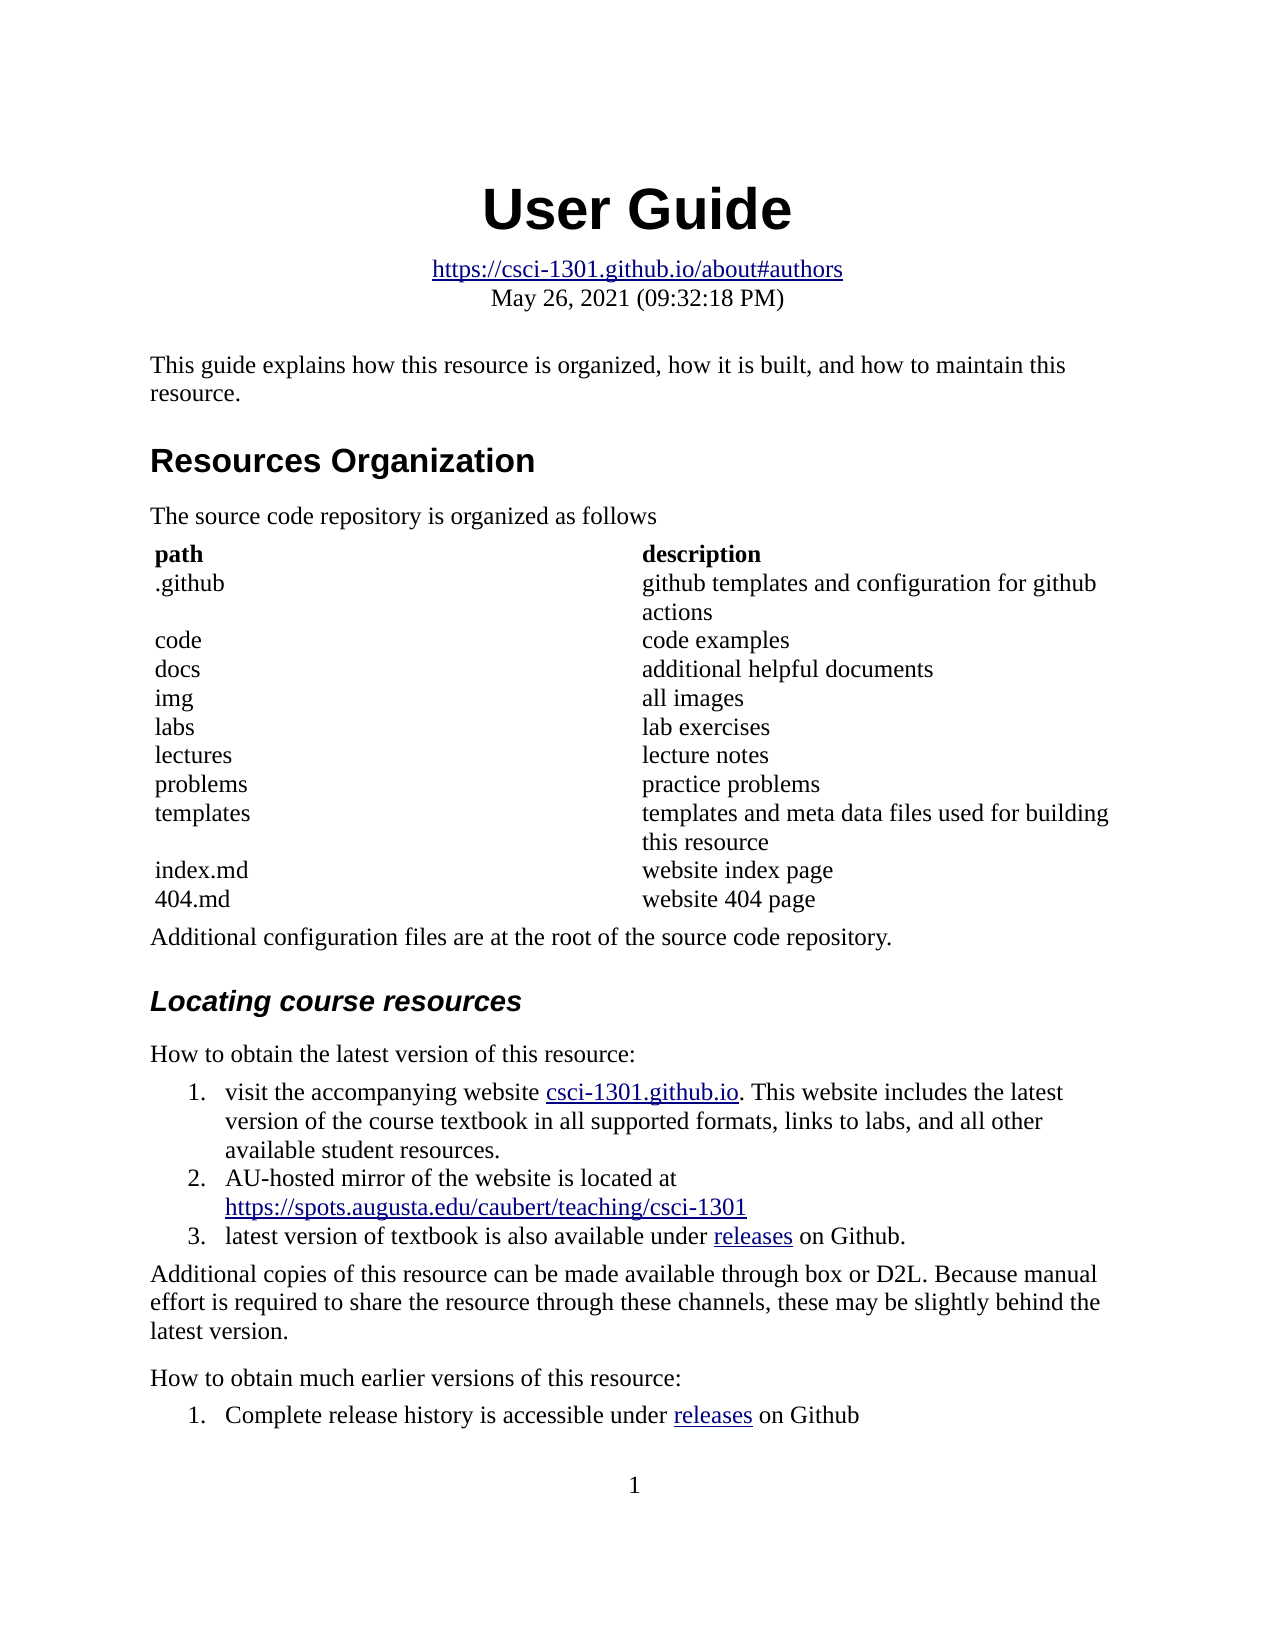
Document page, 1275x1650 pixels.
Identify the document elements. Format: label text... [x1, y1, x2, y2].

subtitle Resources Organization [150, 441, 1125, 480]
list latest version of textbook is also available under releases on Github. [187, 1221, 1125, 1250]
table_header description [638, 539, 1125, 568]
table_cell templates and meta data files used for building this resource [638, 798, 1125, 855]
text This guide explains how this resource is organized, how it is built, and how to maintain this resource. [150, 350, 1125, 407]
table_cell problems [150, 769, 637, 798]
text How to obtain the latest version of this resource: [150, 1039, 1125, 1068]
table_cell website 404 page [638, 884, 1125, 913]
text Additional configuration files are at the root of the source code repository. [150, 922, 1125, 951]
table_cell additional helpful documents [638, 654, 1125, 683]
table_cell index.md [150, 855, 637, 884]
subtitle Locating course resources [150, 984, 1125, 1018]
table_cell lecture notes [638, 740, 1125, 769]
table_cell github templates and configuration for github actions [638, 568, 1125, 625]
text Additional copies of this resource can be made available through box or D2L. Because manual effort is required to share the resource through these channels, these may be slightly behind the latest version. [150, 1259, 1125, 1345]
text The source code repository is organized as follows [150, 501, 1125, 530]
table_cell .github [150, 568, 637, 625]
table_cell lectures [150, 740, 637, 769]
list visit the accompanying website csci-1301.github.io. This website includes the latest version of the course textbook in all supported formats, links to labs, and all other available student resources. [187, 1077, 1125, 1163]
table_cell templates [150, 798, 637, 855]
table_header path [150, 539, 637, 568]
table_cell labs [150, 712, 637, 740]
text May 26, 2021 (09:32:18 PM) [150, 283, 1125, 312]
list Complete release history is accessible under releases on Github [187, 1401, 1125, 1429]
table_cell lab exercises [638, 712, 1125, 740]
table_cell docs [150, 654, 637, 683]
table_cell code examples [638, 625, 1125, 654]
table_cell website index page [638, 855, 1125, 884]
table_cell 404.md [150, 884, 637, 913]
table_cell all images [638, 683, 1125, 712]
table_cell code [150, 625, 637, 654]
list AU-hosted mirror of the website is located at https://spots.augusta.edu/caubert/teaching/csci-1301 [187, 1163, 1125, 1221]
text How to obtain much earlier versions of this resource: [150, 1363, 1125, 1392]
table_cell img [150, 683, 637, 712]
table_cell practice problems [638, 769, 1125, 798]
text https://csci-1301.github.io/about#authors [150, 254, 1125, 283]
title User Guide [150, 175, 1125, 242]
